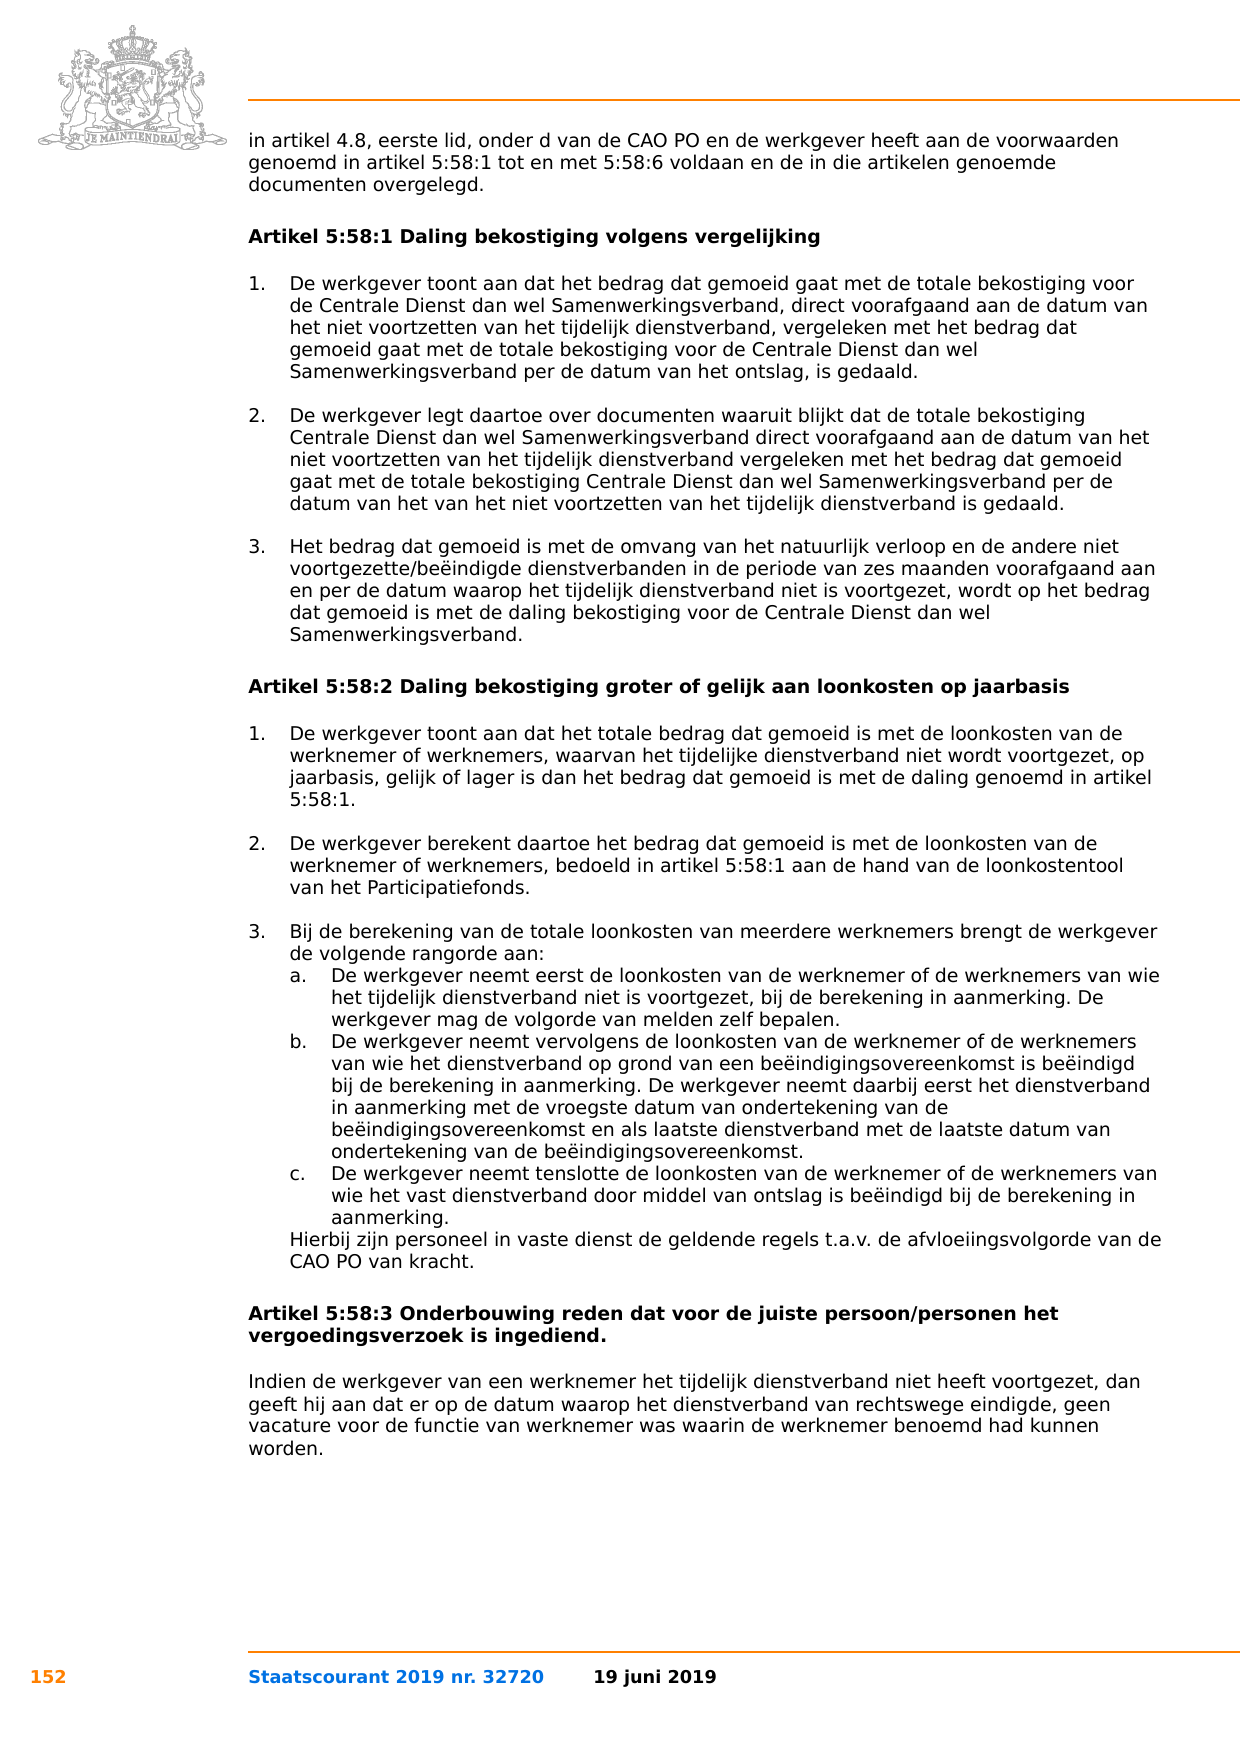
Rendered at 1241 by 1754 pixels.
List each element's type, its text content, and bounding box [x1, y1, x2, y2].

text 3. Bij de berekening van de totale loonkosten van meerdere werknemers brengt de werkgever de volgende rangorde aan: [248, 921, 1163, 965]
text 1. De werkgever toont aan dat het totale bedrag dat gemoeid is met de loonkosten van de werknemer of werknemers, waarvan het tijdelijke dienstverband niet wordt voortgezet, op jaarbasis, gelijk of lager is dan het bedrag dat gemoeid is met de daling genoemd in artikel 5:58:1. [248, 723, 1163, 811]
text 1. De werkgever toont aan dat het bedrag dat gemoeid gaat met de totale bekostiging voor de Centrale Dienst dan wel Samenwerkingsverband, direct voorafgaand aan de datum van het niet voortzetten van het tijdelijk dienstverband, vergeleken met het bedrag dat gemoeid gaat met de totale bekostiging voor de Centrale Dienst dan wel Samenwerkingsverband per de datum van het ontslag, is gedaald. [248, 273, 1163, 383]
text Indien de werkgever van een werknemer het tijdelijk dienstverband niet heeft voortgezet, dan geeft hij aan dat er op de datum waarop het dienstverband van rechtswege eindigde, geen vacature voor de functie van werknemer was waarin de werknemer benoemd had kunnen worden. [248, 1371, 1163, 1459]
text c. De werkgever neemt tenslotte de loonkosten van de werknemer of de werknemers van wie het vast dienstverband door middel van ontslag is beëindigd bij de berekening in aanmerking. [289, 1163, 1163, 1228]
text a. De werkgever neemt eerst de loonkosten van de werknemer of de werknemers van wie het tijdelijk dienstverband niet is voortgezet, bij de berekening in aanmerking. De werkgever mag de volgorde van melden zelf bepalen. [289, 965, 1163, 1031]
text in artikel 4.8, eerste lid, onder d van de CAO PO en de werkgever heeft aan de voorwaarden genoemd in artikel 5:58:1 tot en met 5:58:6 voldaan en de in die artikelen genoemde documenten overgelegd. [248, 130, 1163, 196]
text b. De werkgever neemt vervolgens de loonkosten van de werknemer of de werknemers van wie het dienstverband op grond van een beëindigingsovereenkomst is beëindigd bij de berekening in aanmerking. De werkgever neemt daarbij eerst het dienstverband in aanmerking met de vroegste datum van ondertekening van de beëindigingsovereenkomst en als laatste dienstverband met de laatste datum van ondertekening van de beëindigingsovereenkomst. [289, 1031, 1163, 1163]
subtitle Artikel 5:58:2 Daling bekostiging groter of gelijk aan loonkosten op jaarbasis [248, 676, 1163, 698]
subtitle Artikel 5:58:1 Daling bekostiging volgens vergelijking [248, 226, 1163, 248]
text Hierbij zijn personeel in vaste dienst de geldende regels t.a.v. de afvloeiingsvolgorde van de CAO PO van kracht. [289, 1228, 1163, 1272]
text 2. De werkgever berekent daartoe het bedrag dat gemoeid is met de loonkosten van de werknemer of werknemers, bedoeld in artikel 5:58:1 aan de hand van de loonkostentool van het Participatiefonds. [248, 833, 1163, 899]
text 2. De werkgever legt daartoe over documenten waaruit blijkt dat de totale bekostiging Centrale Dienst dan wel Samenwerkingsverband direct voorafgaand aan de datum van het niet voortzetten van het tijdelijk dienstverband vergeleken met het bedrag dat gemoeid gaat met de totale bekostiging Centrale Dienst dan wel Samenwerkingsverband per de datum van het van het niet voortzetten van het tijdelijk dienstverband is gedaald. [248, 404, 1163, 514]
text 3. Het bedrag dat gemoeid is met de omvang van het natuurlijk verloop en de andere niet voortgezette/beëindigde dienstverbanden in de periode van zes maanden voorafgaand aan en per de datum waarop het tijdelijk dienstverband niet is voortgezet, wordt op het bedrag dat gemoeid is met de daling bekostiging voor de Centrale Dienst dan wel Samenwerkingsverband. [248, 536, 1163, 646]
subtitle Artikel 5:58:3 Onderbouwing reden dat voor de juiste persoon/personen het vergoedingsverzoek is ingediend. [248, 1302, 1163, 1346]
picture [38, 25, 227, 150]
